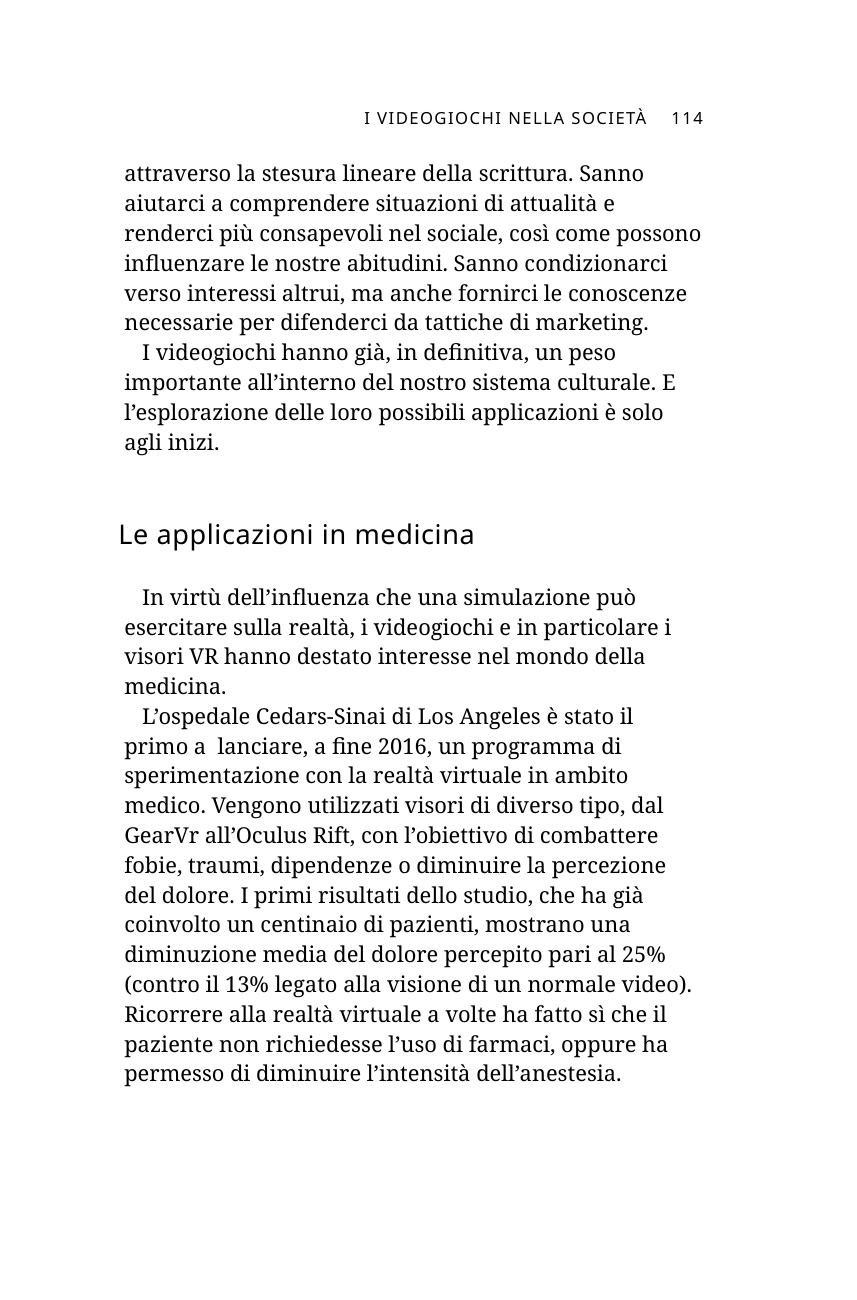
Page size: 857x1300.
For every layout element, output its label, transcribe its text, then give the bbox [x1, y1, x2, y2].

text In virtù dell’influenza che una simulazione può esercitare sulla realtà, i videogiochi e in particolare i visori VR hanno destato interesse nel mondo della medicina. [124, 582, 703, 701]
subtitle Le applicazioni in medicina [118, 515, 703, 552]
text I videogiochi hanno già, in definitiva, un peso importante all’interno del nostro sistema culturale. E l’esplorazione delle loro possibili applicazioni è solo agli inizi. [124, 337, 703, 456]
text L’ospedale Cedars-Sinai di Los Angeles è stato il primo a lanciare, a fine 2016, un programma di sperimentazione con la realtà virtuale in ambito medico. Vengono utilizzati visori di diverso tipo, dal GearVr all’Oculus Rift, con l’obiettivo di combattere fobie, traumi, dipendenze o diminuire la percezione del dolore. I primi risultati dello studio, che ha già coinvolto un centinaio di pazienti, mostrano una diminuzione media del dolore percepito pari al 25% (contro il 13% legato alla visione di un normale video). Ricorrere alla realtà virtuale a volte ha fatto sì che il paziente non richiedesse l’uso di farmaci, oppure ha permesso di diminuire l’intensità dell’anestesia. [124, 701, 703, 1088]
text attraverso la stesura lineare della scrittura. Sanno aiutarci a comprendere situazioni di attualità e renderci più consapevoli nel sociale, così come possono influenzare le nostre abitudini. Sanno condizionarci verso interessi altrui, ma anche fornirci le conoscenze necessarie per difenderci da tattiche di marketing. [124, 158, 703, 337]
